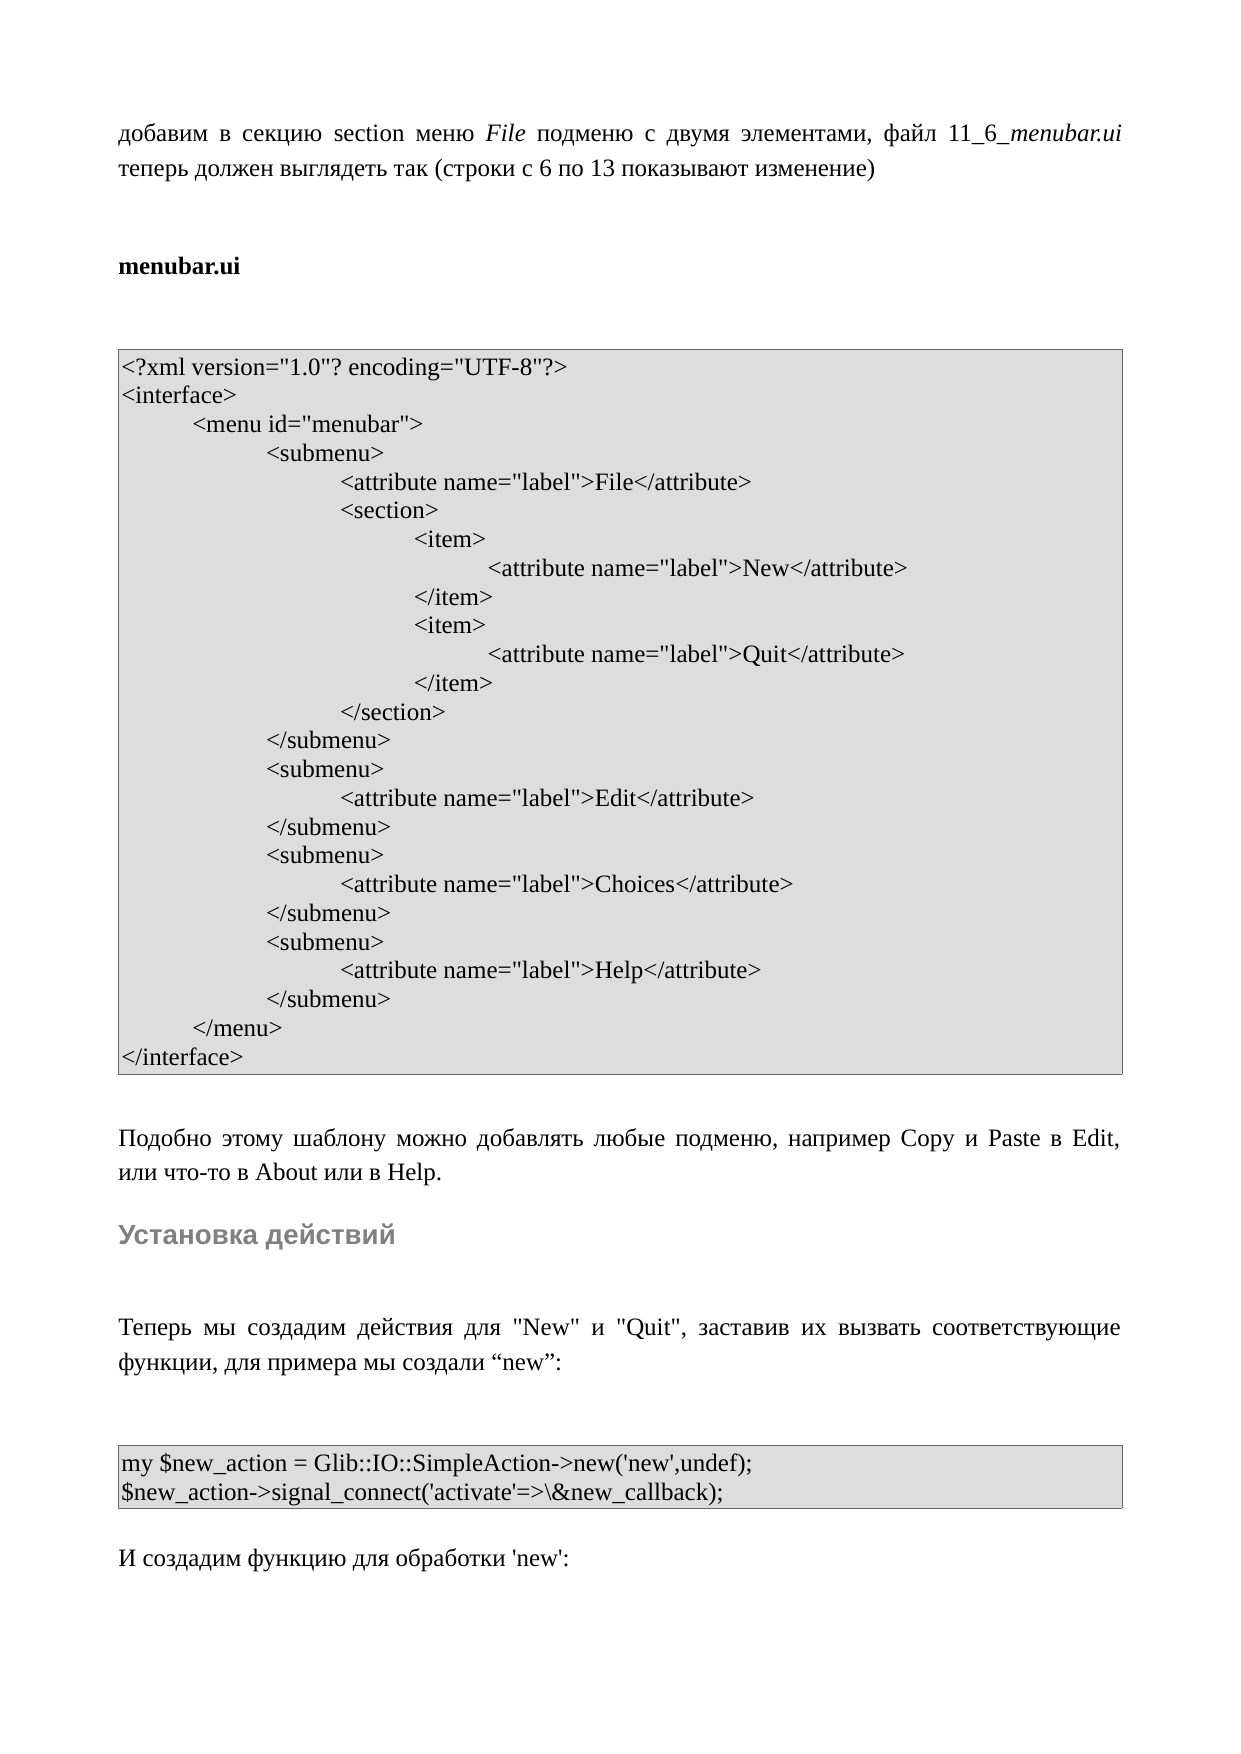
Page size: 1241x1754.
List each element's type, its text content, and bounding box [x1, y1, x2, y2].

text <section> [119, 493, 1122, 521]
text добавим в секцию section меню File подменю с двумя элементами, файл 11_6_menubar.ui теперь должен выглядеть так (строки с 6 по 13 показывают изменение) [118, 118, 1122, 181]
text </section> [119, 694, 1122, 723]
text <item> [119, 608, 1122, 636]
text Теперь мы создадим действия для "New" и "Quit", заставив их вызвать соответствующие функции, для примера мы создали “new”: [118, 1312, 1122, 1375]
text $new_action->signal_connect('activate'=>\&new_callback); [119, 1473, 1122, 1508]
text <attribute name="label">Help</attribute> [119, 953, 1122, 981]
text <attribute name="label">File</attribute> [119, 464, 1122, 493]
text </submenu> [119, 809, 1122, 838]
text </submenu> [119, 895, 1122, 924]
text </submenu> [119, 981, 1122, 1010]
text И создадим функцию для обработки 'new': [118, 1509, 1122, 1572]
text </menu> [119, 1010, 1122, 1039]
text Подобно этому шаблону можно добавлять любые подменю, например Copy и Paste в Edit, или что-то в About или в Help. [118, 1123, 1122, 1186]
text <attribute name="label">New</attribute> [119, 550, 1122, 579]
text <attribute name="label">Choices</attribute> [119, 866, 1122, 895]
text <?xml version="1.0"? encoding="UTF-8"?> [119, 350, 1122, 378]
text <submenu> [119, 924, 1122, 953]
text <attribute name="label">Edit</attribute> [119, 780, 1122, 809]
text </item> [119, 665, 1122, 694]
text <item> [119, 521, 1122, 550]
text menubar.ui [118, 251, 1122, 279]
text </item> [119, 579, 1122, 608]
text <submenu> [119, 838, 1122, 866]
text <interface> [119, 378, 1122, 406]
text </submenu> [119, 723, 1122, 751]
text </interface> [119, 1039, 1122, 1074]
text my $new_action = Glib::IO::SimpleAction->new('new',undef); [119, 1446, 1122, 1473]
text <menu id="menubar"> [119, 406, 1122, 435]
subtitle Установка действий [118, 1219, 1122, 1251]
text <attribute name="label">Quit</attribute> [119, 636, 1122, 665]
text <submenu> [119, 751, 1122, 780]
text <submenu> [119, 435, 1122, 464]
